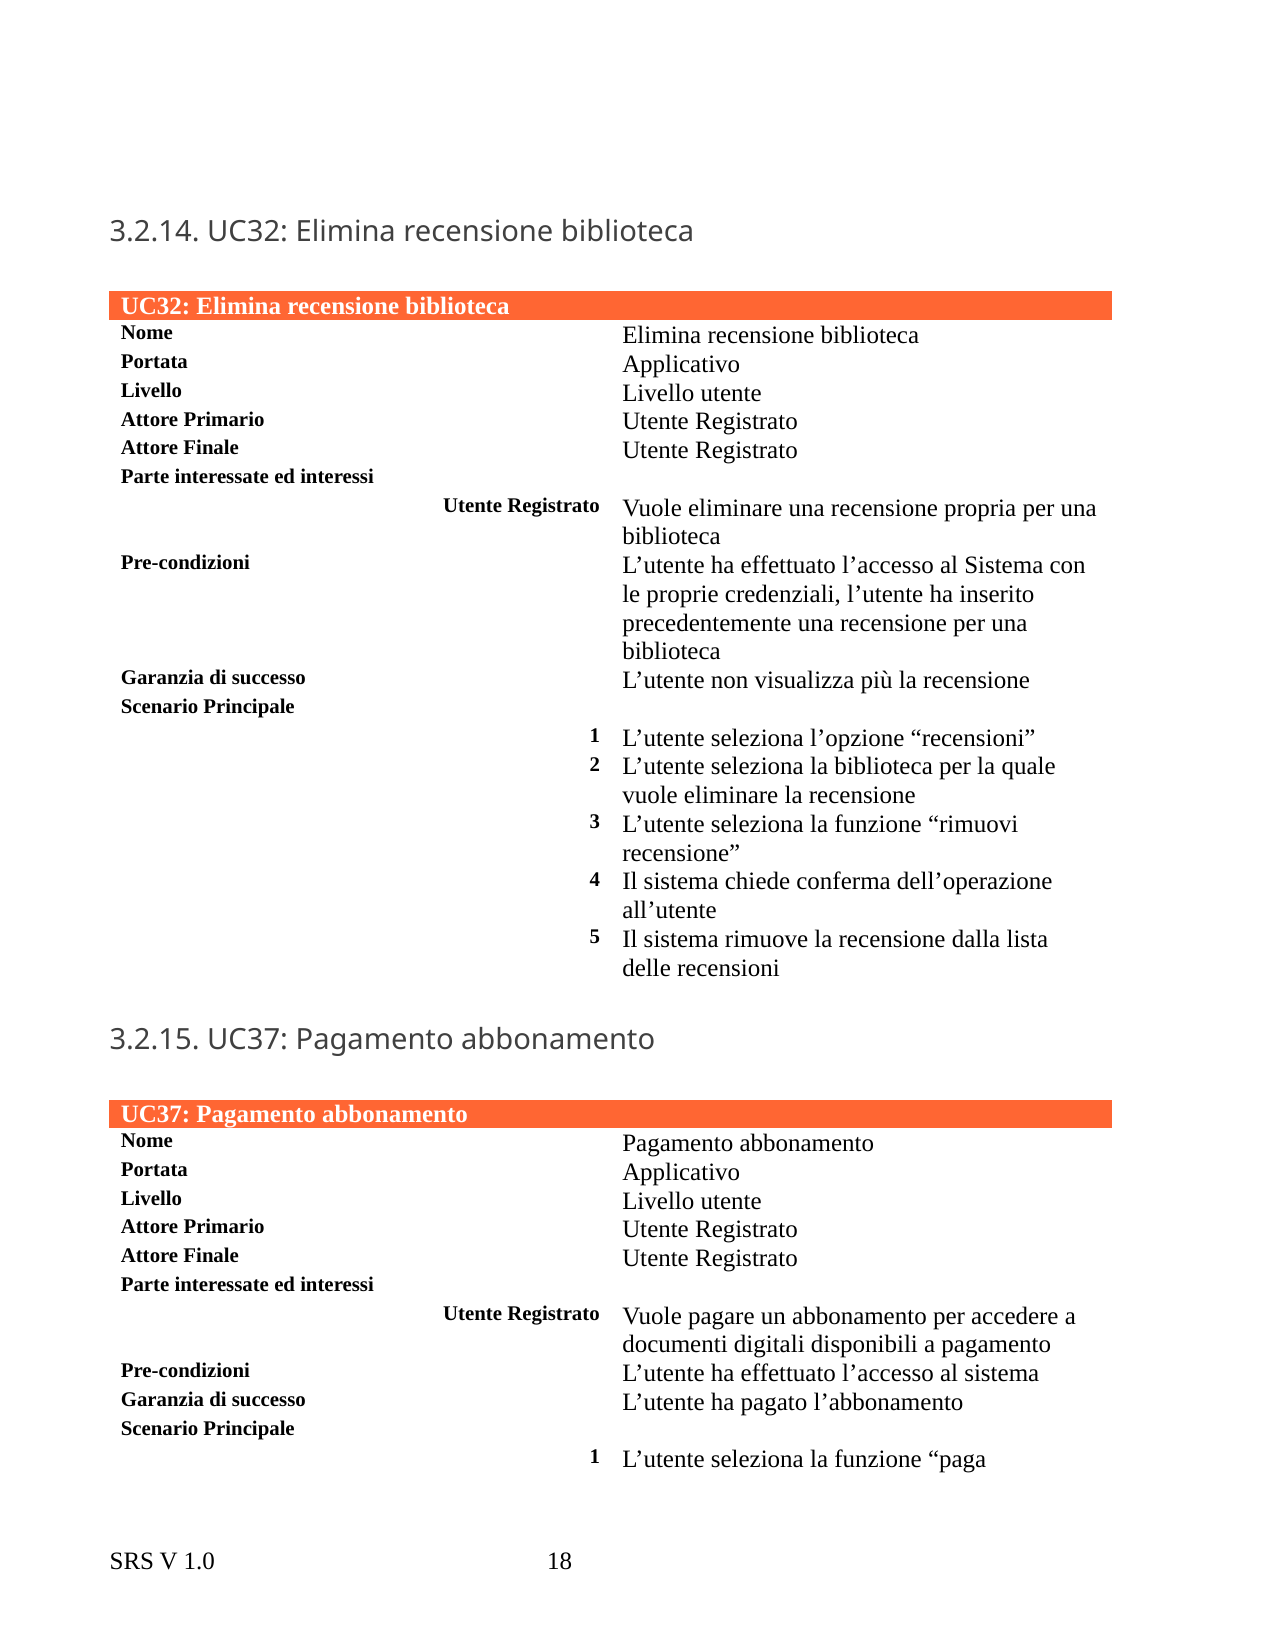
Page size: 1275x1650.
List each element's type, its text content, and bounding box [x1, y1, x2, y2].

table_cell Livello utente [611, 1186, 1112, 1214]
table_cell 5 [109, 924, 611, 981]
table_cell [611, 694, 1112, 723]
table_cell Livello utente [611, 378, 1112, 406]
table_cell Pre-condizioni [109, 1358, 611, 1387]
table_cell Elimina recensione biblioteca [611, 320, 1112, 349]
table_cell 2 [109, 751, 611, 809]
table_cell Livello [109, 1186, 611, 1214]
table_cell L’utente ha effettuato l’accesso al sistema [611, 1358, 1112, 1387]
table_cell [611, 464, 1112, 493]
table_cell Attore Primario [109, 406, 611, 435]
table_cell [611, 1416, 1112, 1444]
table_cell L’utente seleziona l’opzione “recensioni” [611, 723, 1112, 751]
table_cell Attore Primario [109, 1215, 611, 1243]
table_cell Utente Registrato [611, 435, 1112, 464]
table_cell L’utente ha pagato l’abbonamento [611, 1387, 1112, 1416]
table_cell L’utente ha effettuato l’accesso al Sistema con le proprie credenziali, l’utente ha inserito precedentemente una recensione per una biblioteca [611, 550, 1112, 665]
table_cell Utente Registrato [611, 1243, 1112, 1272]
table_cell Livello [109, 378, 611, 406]
table_cell Applicativo [611, 1157, 1112, 1186]
table_cell Portata [109, 1157, 611, 1186]
table_cell Nome [109, 320, 611, 349]
table_cell Garanzia di successo [109, 665, 611, 694]
table_cell Il sistema chiede conferma dell’operazione all’utente [611, 866, 1112, 924]
table_cell Scenario Principale [109, 1416, 611, 1444]
table_cell Applicativo [611, 349, 1112, 378]
table_cell Scenario Principale [109, 694, 611, 723]
table_header UC32: Elimina recensione biblioteca [109, 291, 1112, 320]
table_cell Vuole pagare un abbonamento per accedere a documenti digitali disponibili a pagamento [611, 1301, 1112, 1358]
table_cell 3 [109, 809, 611, 866]
table_cell Garanzia di successo [109, 1387, 611, 1416]
table_cell Pre-condizioni [109, 550, 611, 665]
table_cell Vuole eliminare una recensione propria per una biblioteca [611, 493, 1112, 550]
table_cell 4 [109, 866, 611, 924]
table_cell L’utente seleziona la funzione “rimuovi recensione” [611, 809, 1112, 866]
table_cell Nome [109, 1128, 611, 1157]
table_cell Utente Registrato [611, 1215, 1112, 1243]
table_header UC37: Pagamento abbonamento [109, 1100, 1112, 1128]
table_cell Attore Finale [109, 1243, 611, 1272]
table_cell 1 [109, 1445, 611, 1473]
table_cell Pagamento abbonamento [611, 1128, 1112, 1157]
table_cell [611, 1272, 1112, 1301]
table_cell 1 [109, 723, 611, 751]
table_cell Parte interessate ed interessi [109, 1272, 611, 1301]
table_cell Utente Registrato [611, 406, 1112, 435]
table_cell Parte interessate ed interessi [109, 464, 611, 493]
table_cell Attore Finale [109, 435, 611, 464]
table_cell Utente Registrato [109, 1301, 611, 1358]
table_cell Utente Registrato [109, 493, 611, 550]
subtitle 3.2.15. UC37: Pagamento abbonamento [109, 1018, 1162, 1058]
table_cell Il sistema rimuove la recensione dalla lista delle recensioni [611, 924, 1112, 981]
table_cell Portata [109, 349, 611, 378]
subtitle 3.2.14. UC32: Elimina recensione biblioteca [109, 211, 1162, 250]
table_cell L’utente seleziona la funzione “paga [611, 1445, 1112, 1473]
table_cell L’utente non visualizza più la recensione [611, 665, 1112, 694]
table_cell L’utente seleziona la biblioteca per la quale vuole eliminare la recensione [611, 751, 1112, 809]
